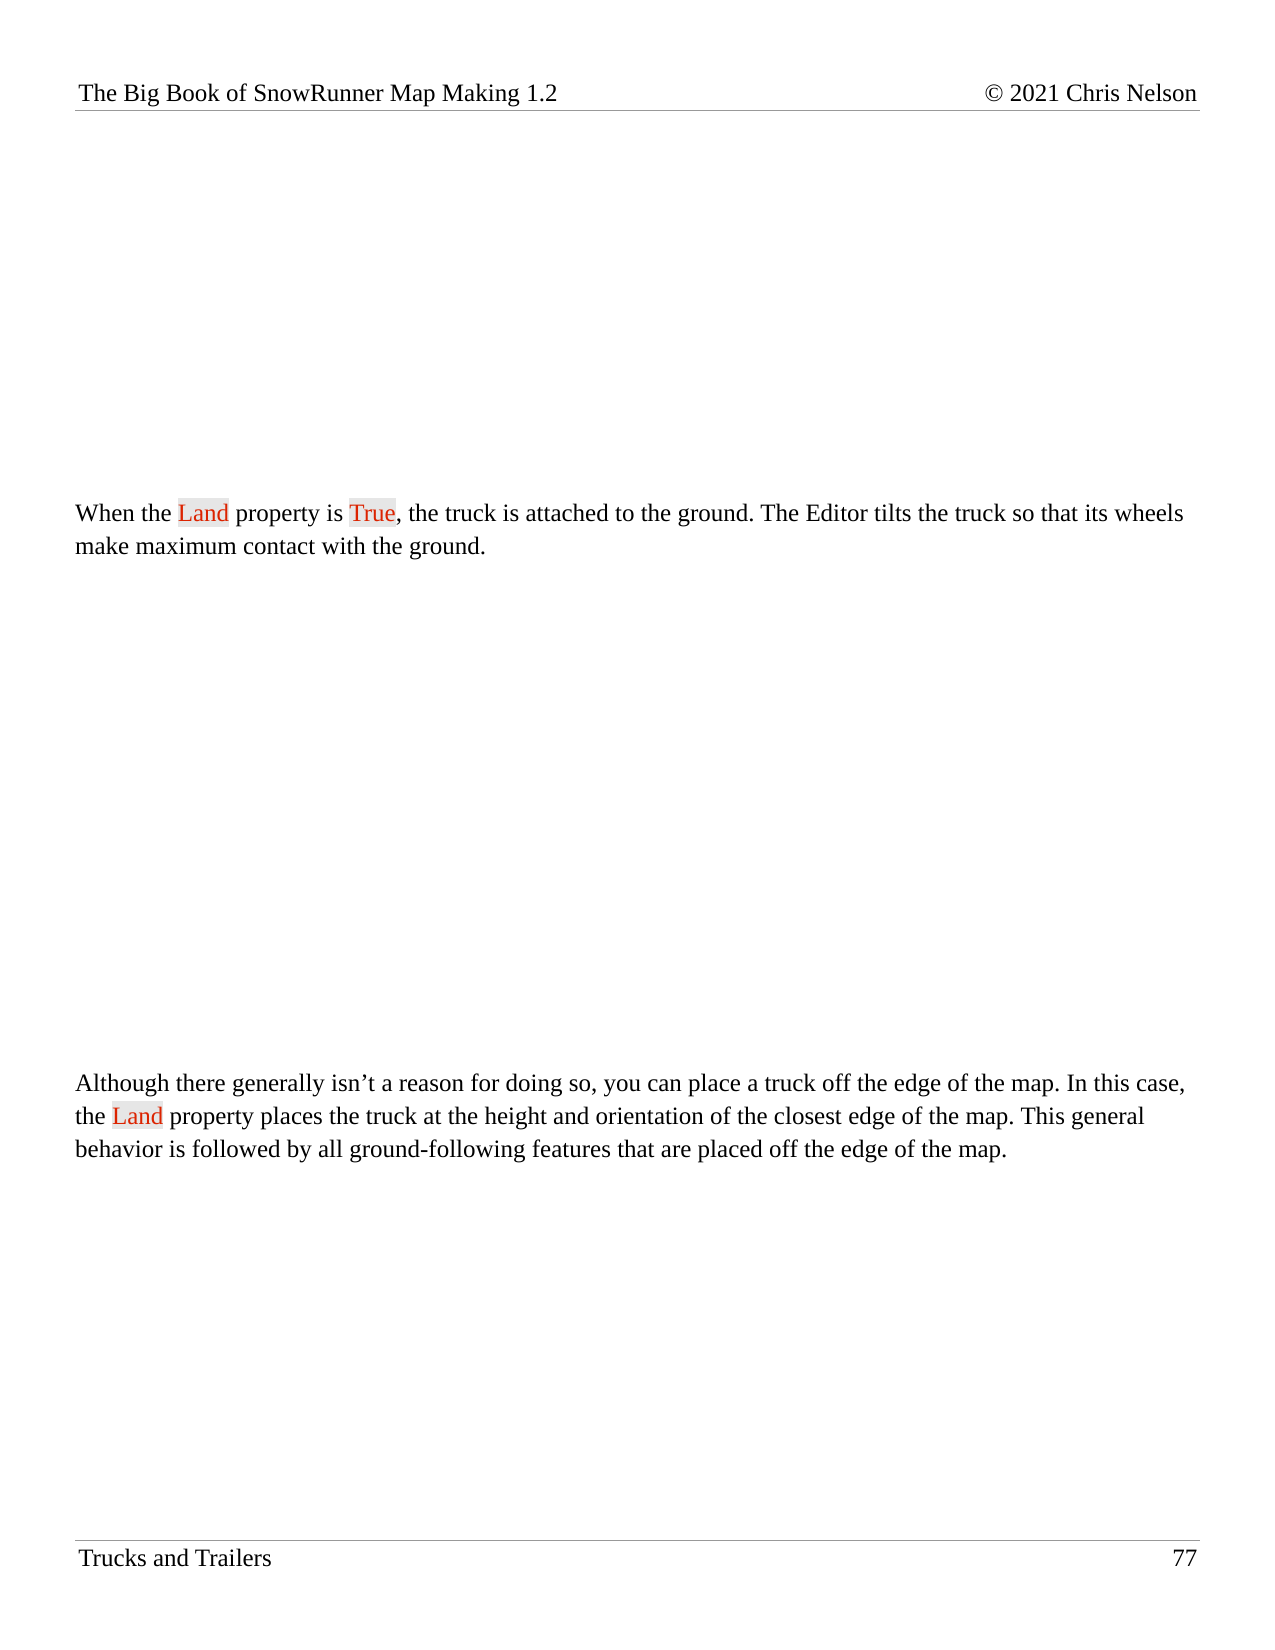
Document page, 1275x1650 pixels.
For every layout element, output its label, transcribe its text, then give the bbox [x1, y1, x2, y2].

text When the Land property is True, the truck is attached to the ground. The Editor tilts the truck so that its wheels make maximum contact with the ground. [75, 498, 1200, 560]
text Although there generally isn’t a reason for doing so, you can place a truck off the edge of the map. In this case, the Land property places the truck at the height and orientation of the closest edge of the map. This general behavior is followed by all ground-following features that are placed off the edge of the map. [75, 1068, 1200, 1162]
